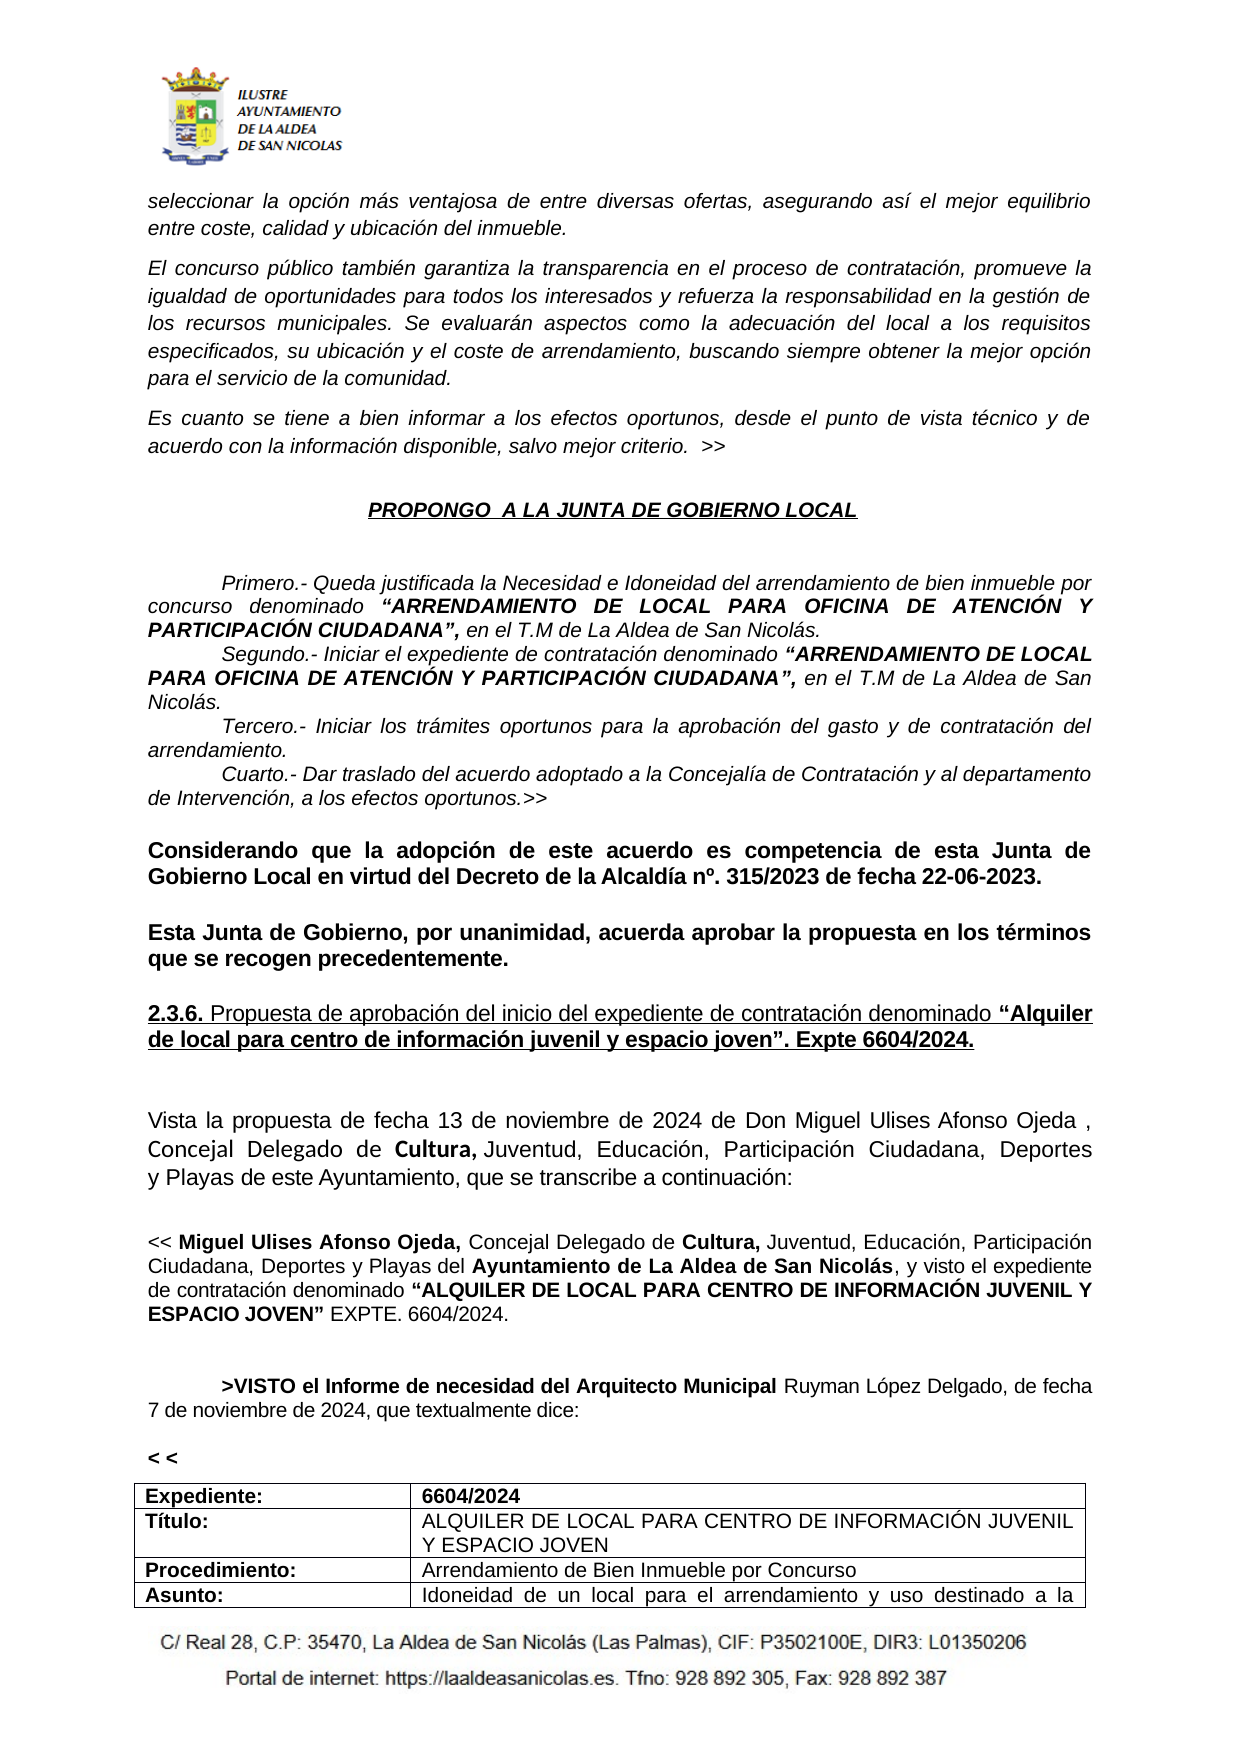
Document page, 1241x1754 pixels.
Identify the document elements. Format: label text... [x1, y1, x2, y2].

table_cell Título: [135, 1509, 410, 1557]
text Es cuanto se tiene a bien informar a los efectos oportunos, desde el punto de vista técnico y de acuerdo con la información disponible, salvo mejor criterio. >> [148, 406, 1093, 457]
text Vista la propuesta de fecha 13 de noviembre de 2024 de Don Miguel Ulises Afonso Ojeda , Concejal Delegado de Cultura, Juventud, Educación, Participación Ciudadana, Deportes y Playas de este Ayuntamiento, que se transcribe a continuación: [148, 1107, 1093, 1190]
text PROPONGO A LA JUNTA DE GOBIERNO LOCAL [148, 497, 1078, 521]
text El concurso público también garantiza la transparencia en el proceso de contratación, promueve la igualdad de oportunidades para todos los interesados y refuerza la responsabilidad en la gestión de los recursos municipales. Se evaluarán aspectos como la adecuación del local a los requisitos especificados, su ubicación y el coste de arrendamiento, buscando siempre obtener la mejor opción para el servicio de la comunidad. [148, 256, 1093, 390]
text >VISTO el Informe de necesidad del Arquitecto Municipal Ruyman López Delgado, de fecha 7 de noviembre de 2024, que textualmente dice: [148, 1374, 1093, 1422]
text Esta Junta de Gobierno, por unanimidad, acuerda aprobar la propuesta en los términos que se recogen precedentemente. [148, 918, 1093, 971]
text Segundo.- Iniciar el expediente de contratación denominado “ARRENDAMIENTO DE LOCAL PARA OFICINA DE ATENCIÓN Y PARTICIPACIÓN CIUDADANA”, en el T.M de La Aldea de San Nicolás. [148, 642, 1093, 714]
table_cell Idoneidad de un local para el arrendamiento y uso destinado a la [411, 1583, 1085, 1607]
text Tercero.- Iniciar los trámites oportunos para la aprobación del gasto y de contratación del arrendamiento. [148, 714, 1093, 762]
text de local para centro de información juvenil y espacio joven”. Expte 6604/2024. [148, 1024, 1093, 1053]
table_header 6604/2024 [411, 1484, 1085, 1508]
table_cell ALQUILER DE LOCAL PARA CENTRO DE INFORMACIÓN JUVENIL Y ESPACIO JOVEN [411, 1509, 1085, 1557]
table_cell Asunto: [135, 1583, 410, 1607]
text << Miguel Ulises Afonso Ojeda, Concejal Delegado de Cultura, Juventud, Educación, Participación Ciudadana, Deportes y Playas del Ayuntamiento de La Aldea de San Nicolás, y visto el expediente de contratación denominado “ALQUILER DE LOCAL PARA CENTRO DE INFORMACIÓN JUVENIL Y ESPACIO JOVEN” EXPTE. 6604/2024. [148, 1229, 1093, 1325]
text Considerando que la adopción de este acuerdo es competencia de esta Junta de Gobierno Local en virtud del Decreto de la Alcaldía nº. 315/2023 de fecha 22-06-2023. [148, 837, 1093, 889]
text Primero.- Queda justificada la Necesidad e Idoneidad del arrendamiento de bien inmueble por concurso denominado “ARRENDAMIENTO DE LOCAL PARA OFICINA DE ATENCIÓN Y PARTICIPACIÓN CIUDADANA”, en el T.M de La Aldea de San Nicolás. [148, 570, 1093, 642]
text seleccionar la opción más ventajosa de entre diversas ofertas, asegurando así el mejor equilibrio entre coste, calidad y ubicación del inmueble. [148, 188, 1093, 240]
text < < [148, 1446, 1093, 1470]
table_header Expediente: [135, 1484, 410, 1508]
picture [148, 1626, 1034, 1694]
table_cell Arrendamiento de Bien Inmueble por Concurso [411, 1558, 1085, 1582]
picture [148, 59, 358, 173]
text 2.3.6. Propuesta de aprobación del inicio del expediente de contratación denominado “Alquiler [148, 1000, 1093, 1023]
table_cell Procedimiento: [135, 1558, 410, 1582]
text Cuarto.- Dar traslado del acuerdo adoptado a la Concejalía de Contratación y al departamento de Intervención, a los efectos oportunos.>> [148, 762, 1093, 810]
